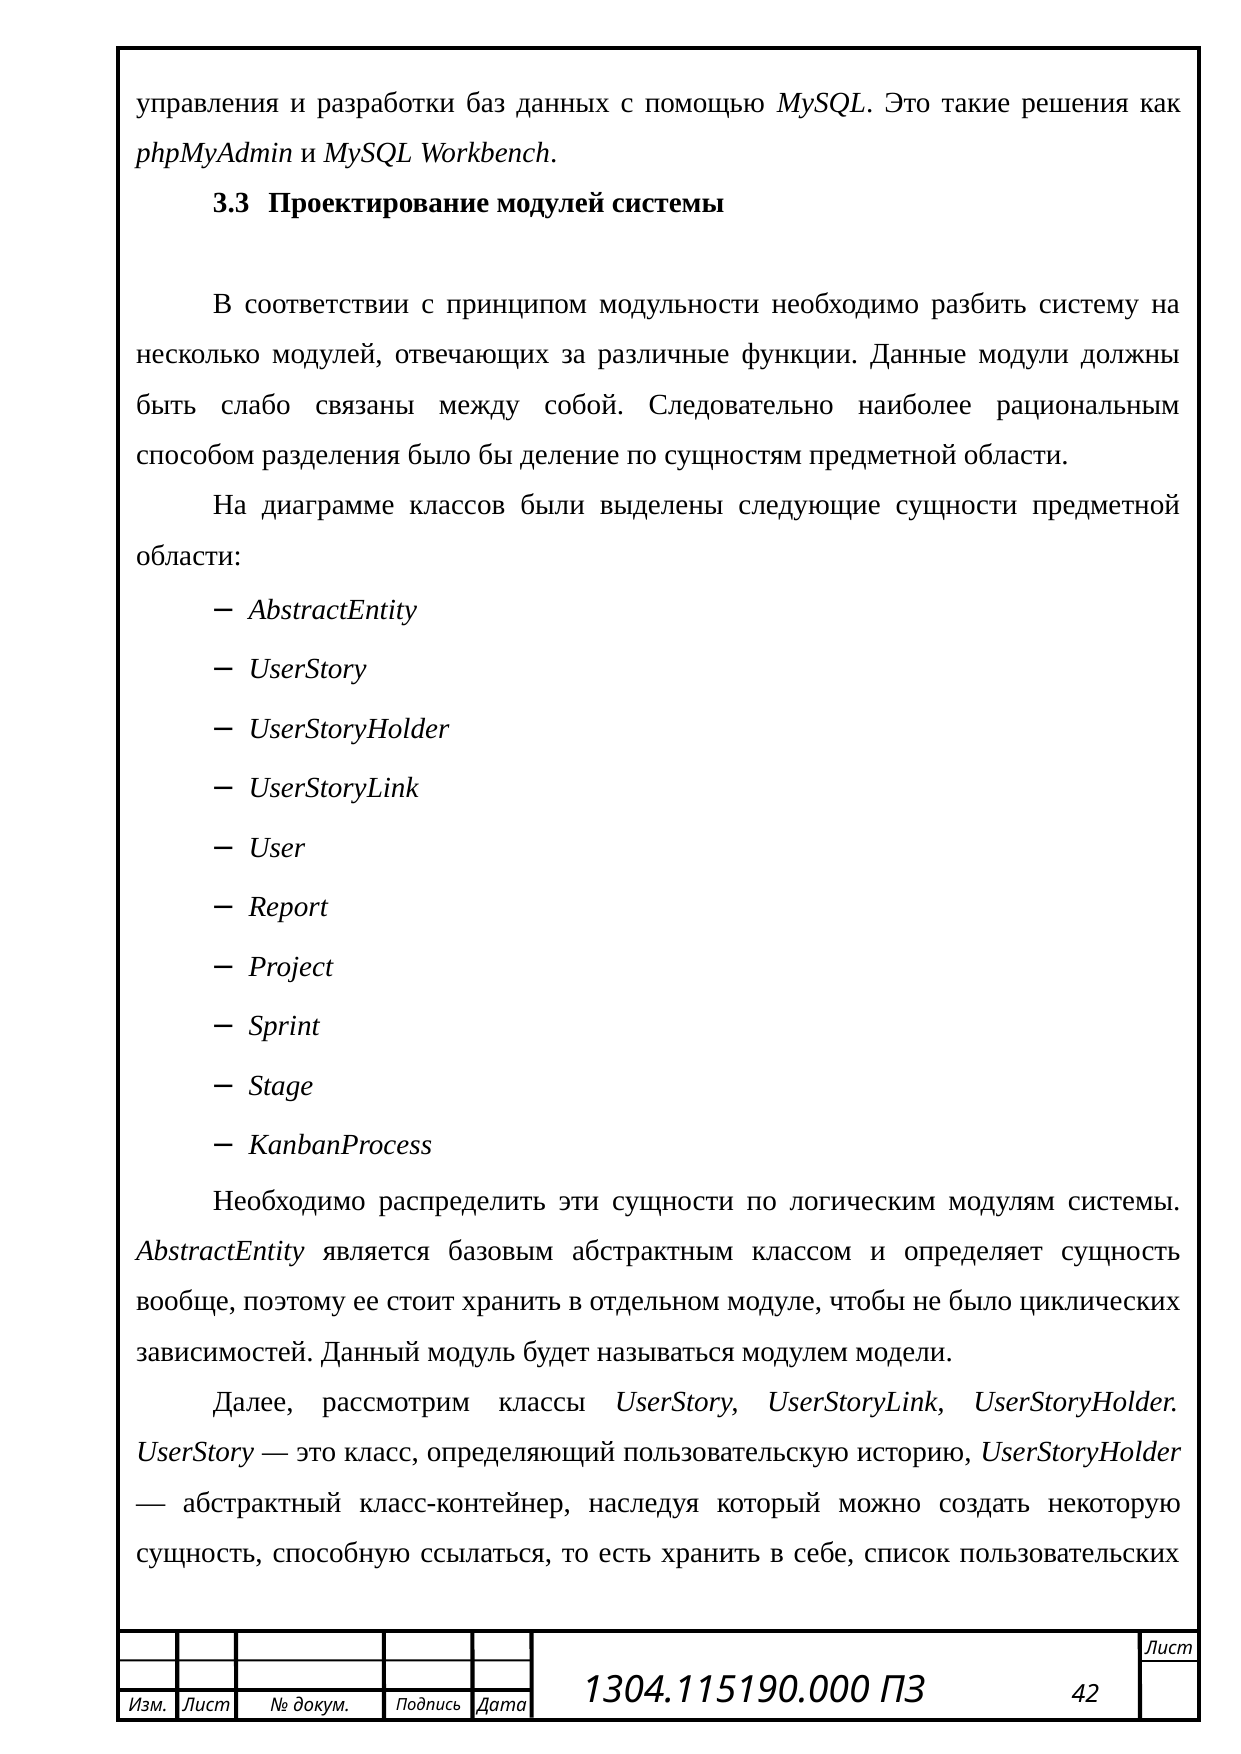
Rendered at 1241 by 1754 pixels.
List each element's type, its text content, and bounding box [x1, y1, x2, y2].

list UserStoryLink [211, 767, 1197, 806]
list Sprint [211, 1004, 1197, 1044]
list AbstractEntity [211, 588, 1197, 628]
text Необходимо распределить эти сущности по логическим модулям системы. AbstractEntity является базовым абстрактным классом и определяет сущность вообще, поэтому ее стоит хранить в отдельном модуле, чтобы не было циклических зависимостей. Данный модуль будет называться модулем модели. [136, 1183, 1181, 1367]
list Stage [211, 1064, 1197, 1104]
text управления и разработки баз данных с помощью MySQL. Это такие решения как phpMyAdmin и MySQL Workbench. [136, 85, 1181, 169]
list UserStoryHolder [211, 707, 1197, 747]
text На диаграмме классов были выделены следующие сущности предметной области: [136, 487, 1181, 571]
list KanbanProcess [211, 1123, 1197, 1163]
list User [211, 826, 1197, 866]
list Project [211, 945, 1197, 985]
subtitle Проектирование модулей системы [136, 186, 1181, 219]
text Далее, рассмотрим классы UserStory, UserStoryLink, UserStoryHolder. UserStory — это класс, определяющий пользовательскую историю, UserStoryHolder — абстрактный класс-контейнер, наследуя который можно создать некоторую сущность, способную ссылаться, то есть хранить в себе, список пользовательских [136, 1384, 1181, 1569]
list Report [211, 886, 1197, 925]
text В соответствии с принципом модульности необходимо разбить систему на несколько модулей, отвечающих за различные функции. Данные модули должны быть слабо связаны между собой. Следовательно наиболее рациональным способом разделения было бы деление по сущностям предметной области. [136, 286, 1181, 471]
list UserStory [211, 648, 1197, 687]
